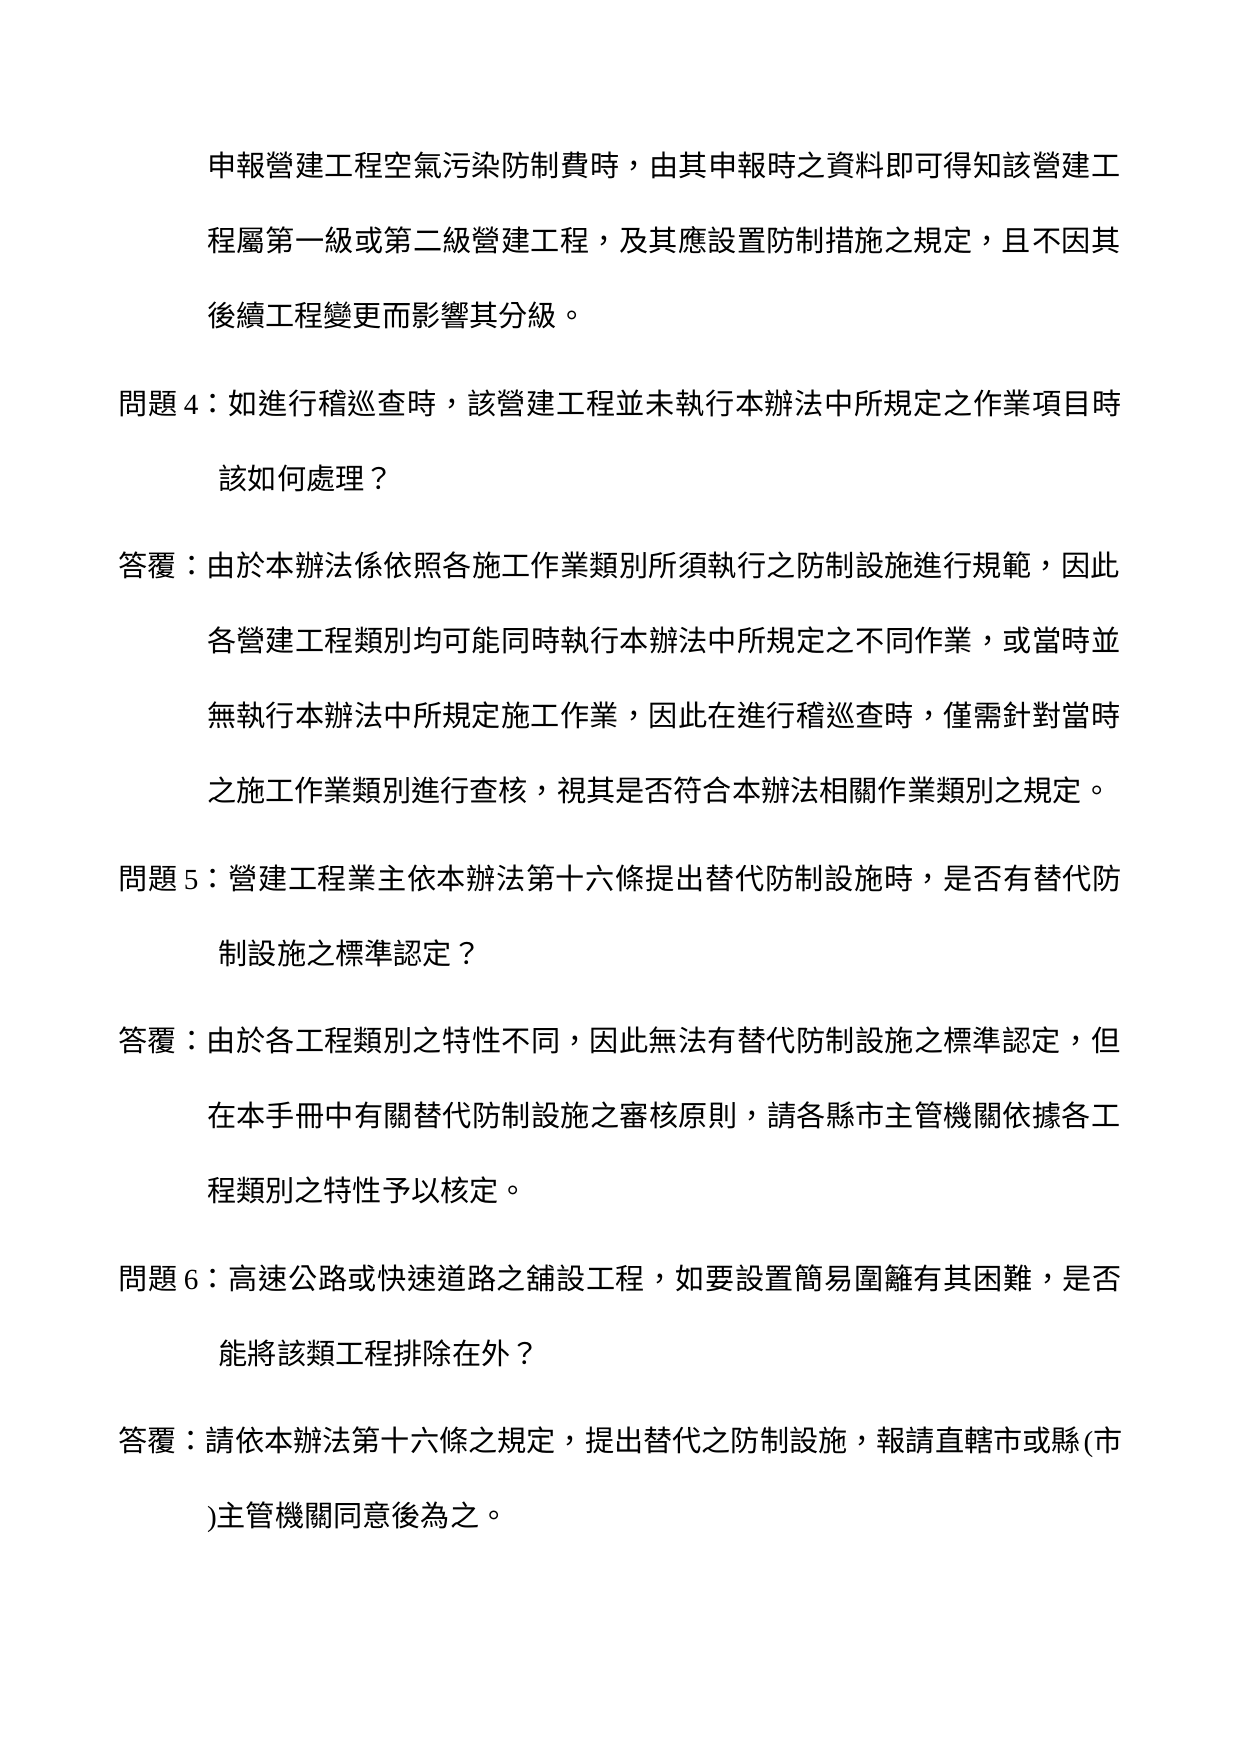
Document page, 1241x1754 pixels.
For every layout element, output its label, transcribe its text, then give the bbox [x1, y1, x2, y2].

text 問題4：如進行稽巡查時，該營建工程並未執行本辦法中所規定之作業項目時該如何處理？ [118, 364, 1122, 514]
text 問題5：營建工程業主依本辦法第十六條提出替代防制設施時，是否有替代防制設施之標準認定？ [118, 839, 1122, 989]
text 答覆：請依本辦法第十六條之規定，提出替代之防制設施，報請直轄市或縣(市)主管機關同意後為之。 [118, 1402, 1122, 1552]
text 答覆：由於各工程類別之特性不同，因此無法有替代防制設施之標準認定，但在本手冊中有關替代防制設施之審核原則，請各縣市主管機關依據各工程類別之特性予以核定。 [118, 1002, 1122, 1227]
text 答覆：由於本辦法係依照各施工作業類別所須執行之防制設施進行規範，因此各營建工程類別均可能同時執行本辦法中所規定之不同作業，或當時並無執行本辦法中所規定施工作業，因此在進行稽巡查時，僅需針對當時之施工作業類別進行查核，視其是否符合本辦法相關作業類別之規定。 [118, 527, 1122, 827]
text 申報營建工程空氣污染防制費時，由其申報時之資料即可得知該營建工程屬第一級或第二級營建工程，及其應設置防制措施之規定，且不因其後續工程變更而影響其分級。 [118, 127, 1122, 352]
text 問題6：高速公路或快速道路之舖設工程，如要設置簡易圍籬有其困難，是否能將該類工程排除在外？ [118, 1239, 1122, 1389]
